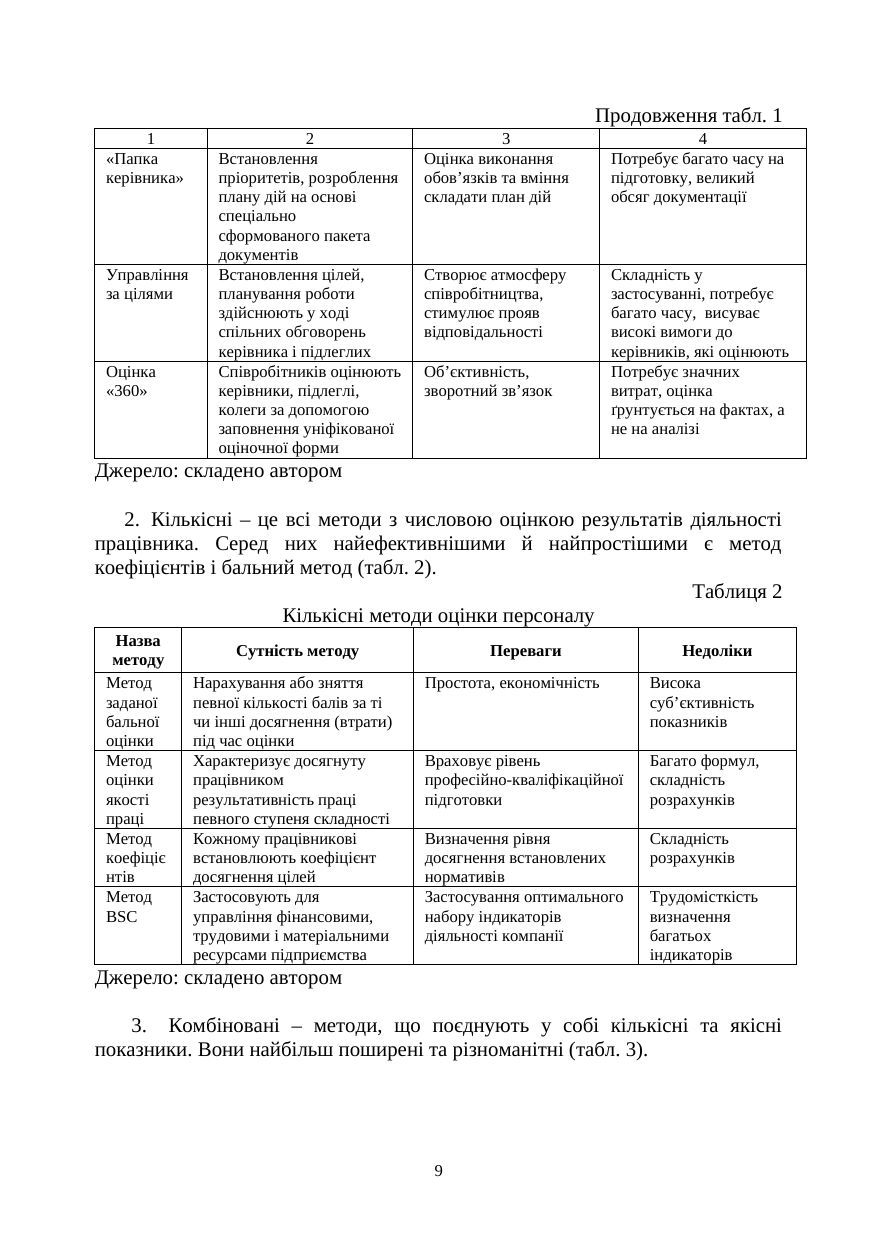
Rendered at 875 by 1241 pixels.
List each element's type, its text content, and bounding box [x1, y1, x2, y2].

table_cell Потребує значних витрат, оцінка ґрунтується на фактах, а не на аналізі [600, 362, 806, 457]
table_cell Складність у застосуванні, потребує багато часу, висуває високі вимоги до керівників, які оцінюють [600, 265, 806, 361]
table_header 2 [208, 129, 412, 148]
table_cell Управління за цілями [95, 265, 207, 361]
table_cell Метод BSC [95, 887, 181, 964]
table_cell Створює атмосферу співробітництва, стимулює прояв відповідальності [413, 265, 599, 361]
table_cell Метод коефіцієнтів [95, 829, 181, 886]
table_header 1 [95, 129, 207, 148]
table_cell Оцінка «360» [95, 362, 207, 457]
table_cell Оцінка виконання обов’язків та вміння складати план дій [413, 149, 599, 264]
table_cell Метод оцінки якості праці [95, 751, 181, 828]
table_cell Встановлення цілей, планування роботи здійснюють у ході спільних обговорень керівника і підлеглих [208, 265, 412, 361]
text Таблиця 2 [94, 579, 782, 603]
table_cell Простота, економічність [414, 673, 638, 750]
table_header Сутність методу [182, 628, 413, 672]
table_cell Складність розрахунків [639, 829, 796, 886]
table_cell Кожному працівникові встановлюють коефіцієнт досягнення цілей [182, 829, 413, 886]
table_cell Багато формул, складність розрахунків [639, 751, 796, 828]
list Кількісні – це всі методи з числовою оцінкою результатів діяльності працівника. Серед них найефективнішими й найпростішими є метод коефіцієнтів і бальний метод (табл. 2). [94, 507, 782, 579]
table_header Назва методу [95, 628, 181, 672]
table_header 3 [413, 129, 599, 148]
table_cell Встановлення пріоритетів, розроблення плану дій на основі спеціально сформованого пакета документів [208, 149, 412, 264]
list Комбіновані – методи, що поєднують у собі кількісні та якісні показники. Вони найбільш поширені та різноманітні (табл. 3). [94, 1013, 782, 1061]
table_cell Визначення рівня досягнення встановлених нормативів [414, 829, 638, 886]
table_header Недоліки [639, 628, 796, 672]
table_cell Співробітників оцінюють керівники, підлеглі, колеги за допомогою заповнення уніфікованої оціночної форми [208, 362, 412, 457]
table_cell Нарахування або зняття певної кількості балів за ті чи інші досягнення (втрати) під час оцінки [182, 673, 413, 750]
table_cell Враховує рівень професійно-кваліфікаційної підготовки [414, 751, 638, 828]
list Джерело: складено автором [94, 459, 782, 482]
table_cell Характеризує досягнуту працівником результативність праці певного ступеня складності [182, 751, 413, 828]
table_cell Об’єктивність, зворотний зв’язок [413, 362, 599, 457]
table_cell «Папка керівника» [95, 149, 207, 264]
table_header Переваги [414, 628, 638, 672]
table_cell Застосування оптимального набору індикаторів діяльності компанії [414, 887, 638, 964]
table_cell Висока суб’єктивність показників [639, 673, 796, 750]
text Кількісні методи оцінки персоналу [94, 603, 782, 627]
table_cell Трудомісткість визначення багатьох індикаторів [639, 887, 796, 964]
table_cell Потребує багато часу на підготовку, великий обсяг документації [600, 149, 806, 264]
table_cell Застосовують для управління фінансовими, трудовими і матеріальними ресурсами підприємства [182, 887, 413, 964]
list Джерело: складено автором [94, 965, 782, 989]
text Продовження табл. 1 [94, 103, 782, 127]
table_header 4 [600, 129, 806, 148]
table_cell Метод заданої бальної оцінки [95, 673, 181, 750]
